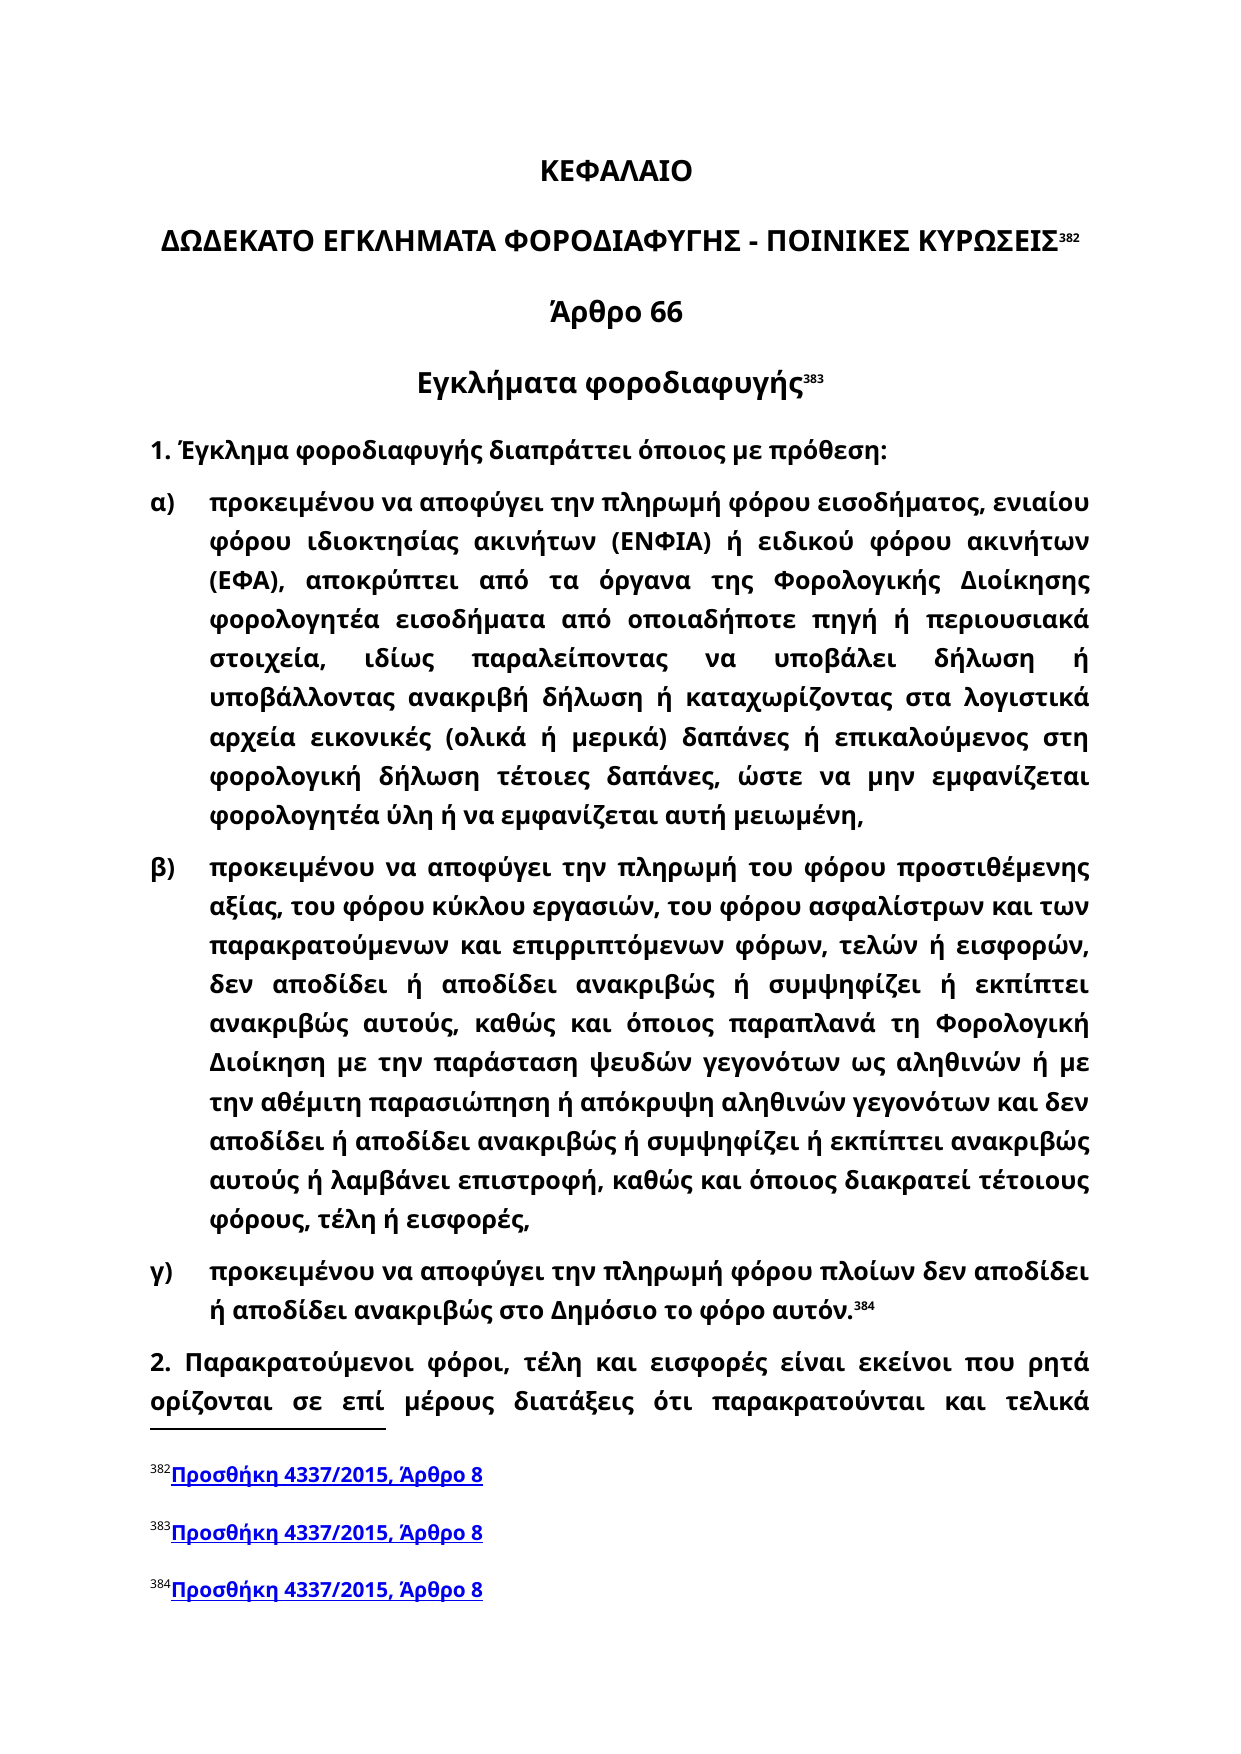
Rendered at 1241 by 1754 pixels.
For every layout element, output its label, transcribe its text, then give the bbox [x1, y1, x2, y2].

subtitle ΔΩΔΕΚΑΤΟ ΕΓΚΛΗΜΑΤΑ ΦΟΡΟΔΙΑΦΥΓΗΣ - ΠΟΙΝΙΚΕΣ ΚΥΡΩΣΕΙΣ [150, 221, 1090, 260]
subtitle Άρθρο 66 [150, 291, 1090, 331]
subtitle ΚΕΦΑΛΑΙΟ [150, 150, 1090, 190]
text 2. Παρακρατούμενοι φόροι, τέλη και εισφορές είναι εκείνοι που ρητά ορίζονται σε επί μέρους διατάξεις ότι παρακρατούνται και τελικά [150, 1344, 1090, 1417]
list β) προκειμένου να αποφύγει την πληρωμή του φόρου προστιθέμενης αξίας, του φόρου κύκλου εργασιών, του φόρου ασφαλίστρων και των παρακρατούμενων και επιρριπτόμενων φόρων, τελών ή εισφορών, δεν αποδίδει ή αποδίδει ανακριβώς ή συμψηφίζει ή εκπίπτει ανακριβώς αυτούς, καθώς και όποιος παραπλανά τη Φορολογική Διοίκηση με την παράσταση ψευδών γεγονότων ως αληθινών ή με την αθέμιτη παρασιώπηση ή απόκρυψη αληθινών γεγονότων και δεν αποδίδει ή αποδίδει ανακριβώς ή συμψηφίζει ή εκπίπτει ανακριβώς αυτούς ή λαμβάνει επιστροφή, καθώς και όποιος διακρατεί τέτοιους φόρους, τέλη ή εισφορές, [150, 849, 1090, 1236]
text Προσθήκη 4337/2015, Άρθρο 8 [150, 1460, 1090, 1489]
subtitle Εγκλήματα φοροδιαφυγής [150, 362, 1090, 402]
text Προσθήκη 4337/2015, Άρθρο 8 [150, 1576, 1090, 1604]
list α) προκειμένου να αποφύγει την πληρωμή φόρου εισοδήματος, ενιαίου φόρου ιδιοκτησίας ακινήτων (ΕΝΦΙΑ) ή ειδικού φόρου ακινήτων (ΕΦΑ), αποκρύπτει από τα όργανα της Φορολογικής Διοίκησης φορολογητέα εισοδήματα από οποιαδήποτε πηγή ή περιουσιακά στοιχεία, ιδίως παραλείποντας να υποβάλει δήλωση ή υποβάλλοντας ανακριβή δήλωση ή καταχωρίζοντας στα λογιστικά αρχεία εικονικές (ολικά ή μερικά) δαπάνες ή επικαλούμενος στη φορολογική δήλωση τέτοιες δαπάνες, ώστε να μην εμφανίζεται φορολογητέα ύλη ή να εμφανίζεται αυτή μειωμένη, [150, 484, 1090, 832]
list γ) προκειμένου να αποφύγει την πληρωμή φόρου πλοίων δεν αποδίδει ή αποδίδει ανακριβώς στο Δημόσιο το φόρο αυτόν. [150, 1253, 1090, 1327]
text Προσθήκη 4337/2015, Άρθρο 8 [150, 1518, 1090, 1546]
text 1. Έγκλημα φοροδιαφυγής διαπράττει όποιος με πρόθεση: [150, 432, 1090, 467]
